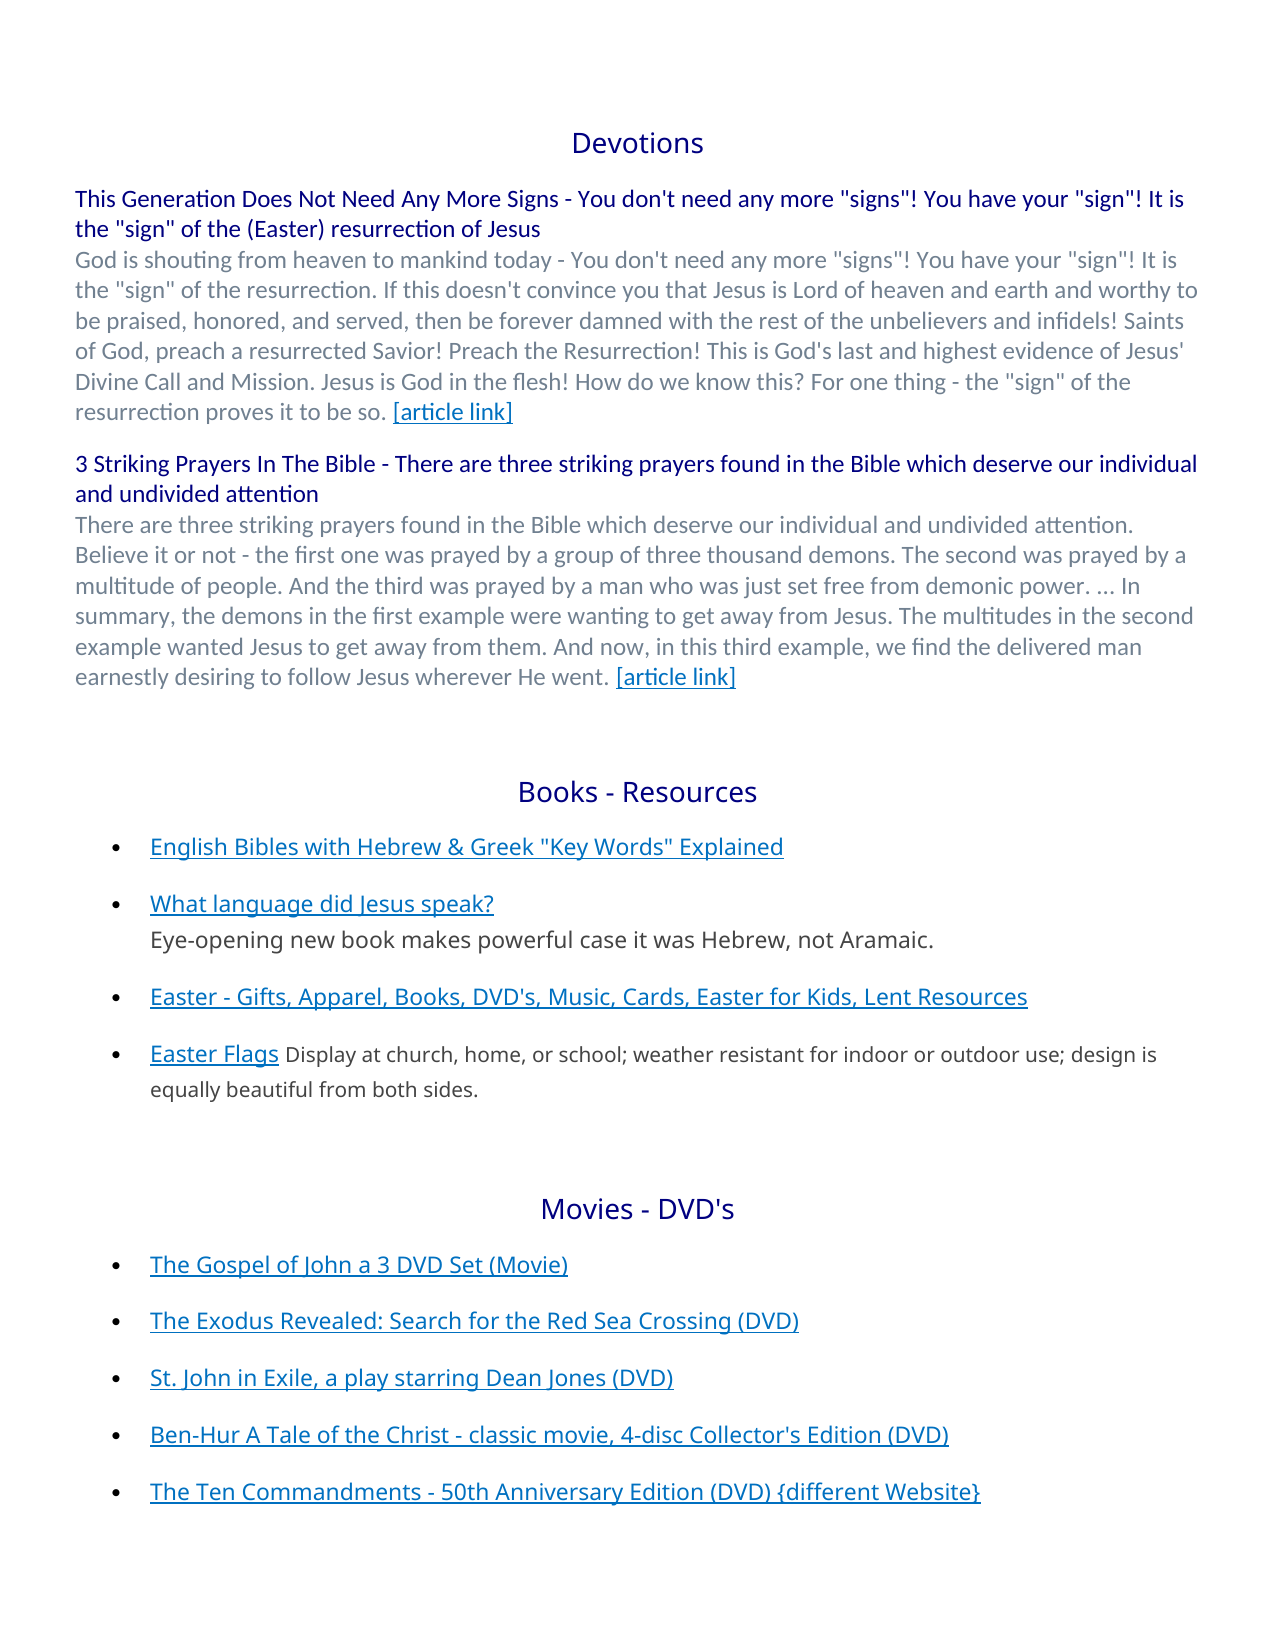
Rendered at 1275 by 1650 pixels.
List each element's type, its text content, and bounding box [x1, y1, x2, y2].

text 3 Striking Prayers In The Bible - There are three striking prayers found in the Bible which deserve our individual and undivided attention There are three striking prayers found in the Bible which deserve our individual and undivided attention. Believe it or not - the first one was prayed by a group of three thousand demons. The second was prayed by a multitude of people. And the third was prayed by a man who was just set free from demonic power. ... In summary, the demons in the first example were wanting to get away from Jesus. The multitudes in the second example wanted Jesus to get away from them. And now, in this third example, we find the delivered man earnestly desiring to follow Jesus wherever He went. [article link] [75, 448, 1200, 692]
list The Gospel of John a 3 DVD Set (Movie) [112, 1248, 1200, 1280]
text Movies - DVD's [75, 1189, 1200, 1228]
text Books - Resources [75, 772, 1200, 810]
list Easter Flags Display at church, home, or school; weather resistant for indoor or outdoor use; design is equally beautiful from both sides. [112, 1037, 1200, 1105]
list St. John in Exile, a play starring Dean Jones (DVD) [112, 1362, 1200, 1393]
list Easter - Gifts, Apparel, Books, DVD's, Music, Cards, Easter for Kids, Lent Resources [112, 981, 1200, 1012]
list English Bibles with Hebrew & Greek "Key Words" Explained [112, 831, 1200, 862]
list Ben-Hur A Tale of the Christ - classic movie, 4-disc Collector's Edition (DVD) [112, 1419, 1200, 1450]
list What language did Jesus speak? Eye-opening new book makes powerful case it was Hebrew, not Aramaic. [112, 888, 1200, 955]
list The Exodus Revealed: Search for the Red Sea Crossing (DVD) [112, 1305, 1200, 1337]
list The Ten Commandments - 50th Anniversary Edition (DVD) {different Website} [112, 1476, 1200, 1507]
text Devotions [75, 124, 1200, 162]
text This Generation Does Not Need Any More Signs - You don't need any more "signs"! You have your "sign"! It is the "sign" of the (Easter) resurrection of Jesus God is shouting from heaven to mankind today - You don't need any more "signs"! You have your "sign"! It is the "sign" of the resurrection. If this doesn't convince you that Jesus is Lord of heaven and earth and worthy to be praised, honored, and served, then be forever damned with the rest of the unbelievers and infidels! Saints of God, preach a resurrected Savior! Preach the Resurrection! This is God's last and highest evidence of Jesus' Divine Call and Mission. Jesus is God in the flesh! How do we know this? For one thing - the "sign" of the resurrection proves it to be so. [article link] [75, 183, 1200, 427]
